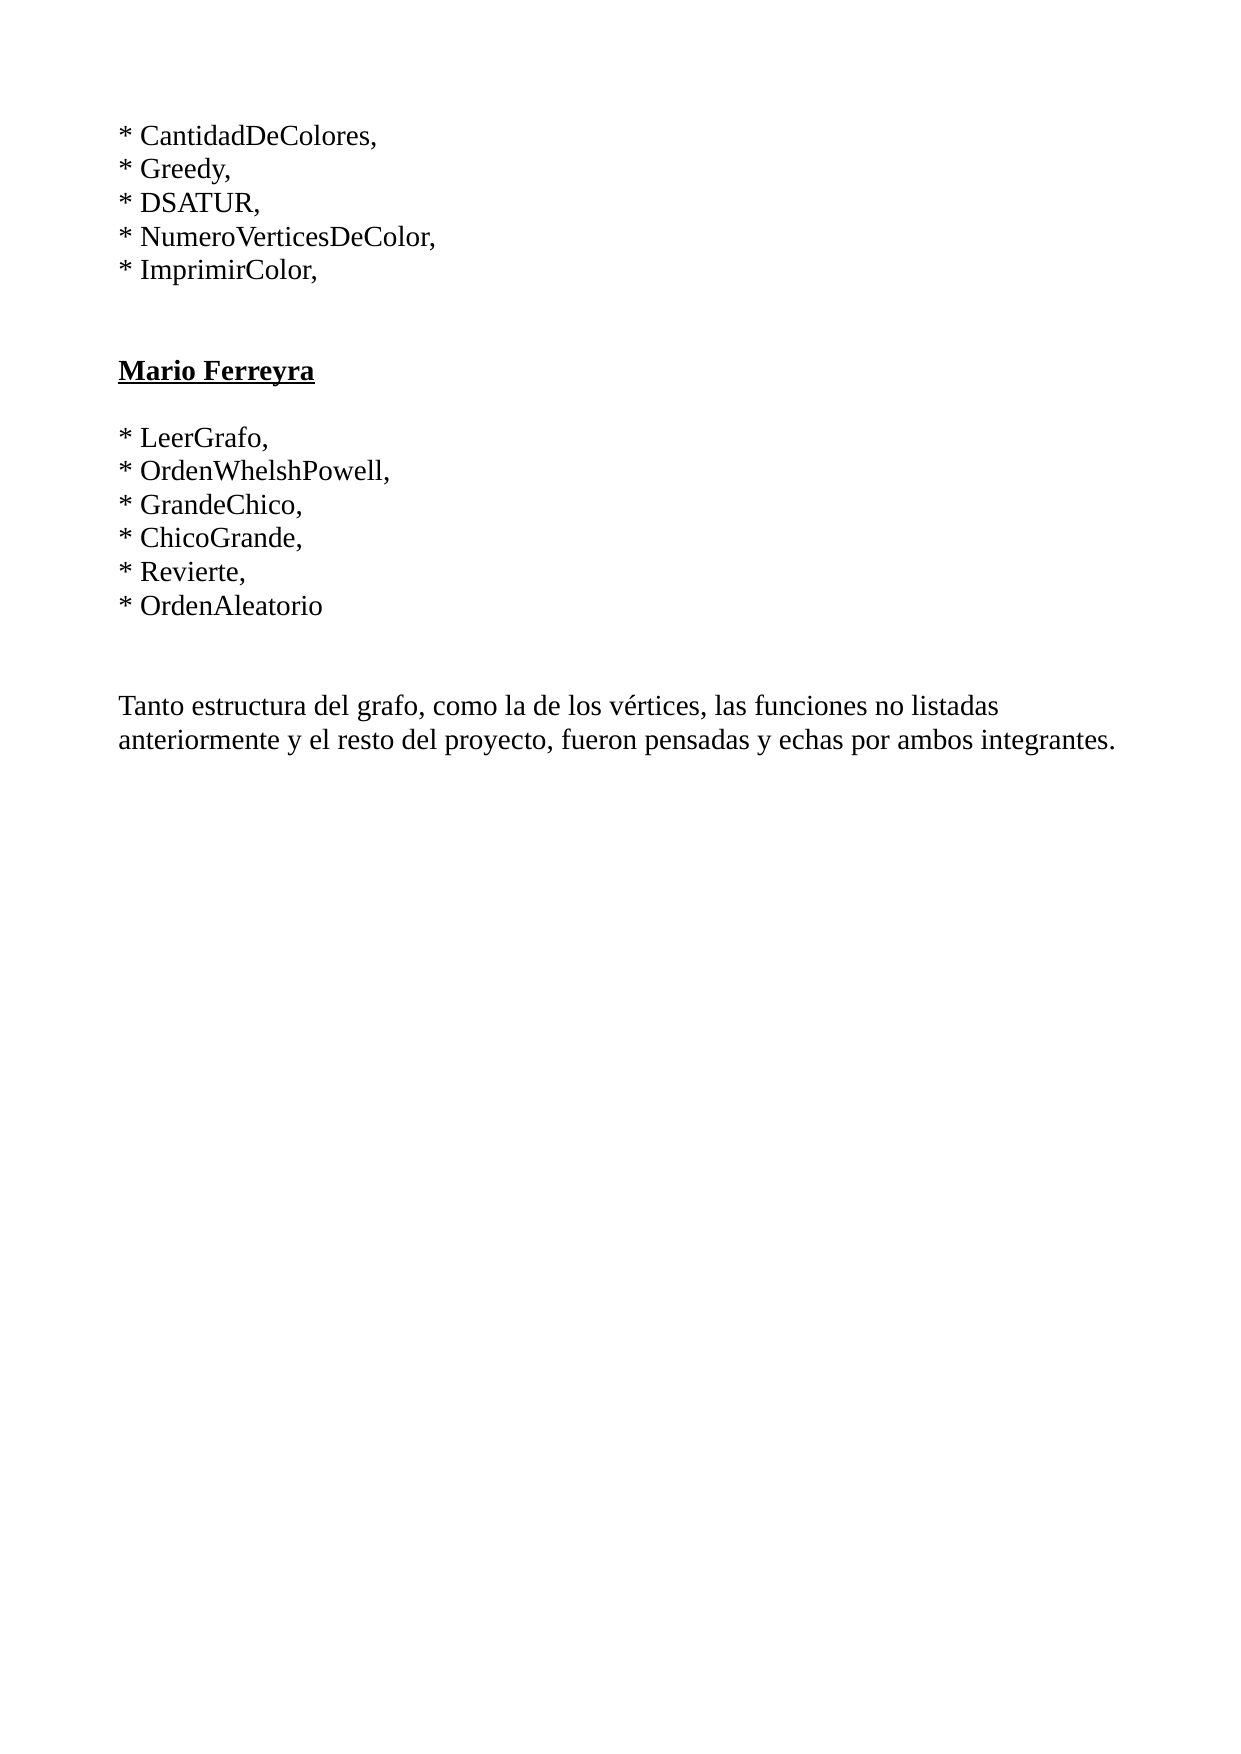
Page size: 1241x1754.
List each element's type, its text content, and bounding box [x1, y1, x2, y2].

text * NumeroVerticesDeColor, [118, 219, 1122, 252]
text * LeerGrafo, [118, 420, 1122, 453]
text Mario Ferreyra [118, 353, 1122, 386]
text Tanto estructura del grafo, como la de los vértices, las funciones no listadas anteriormente y el resto del proyecto, fueron pensadas y echas por ambos integrantes. [118, 688, 1122, 755]
text * CantidadDeColores, [118, 118, 1122, 152]
text * Revierte, [118, 554, 1122, 588]
text * OrdenWhelshPowell, [118, 453, 1122, 487]
text * DSATUR, [118, 185, 1122, 219]
text * Greedy, [118, 152, 1122, 185]
text * OrdenAleatorio [118, 588, 1122, 621]
text * GrandeChico, [118, 487, 1122, 521]
text * ImprimirColor, [118, 252, 1122, 286]
text * ChicoGrande, [118, 521, 1122, 554]
